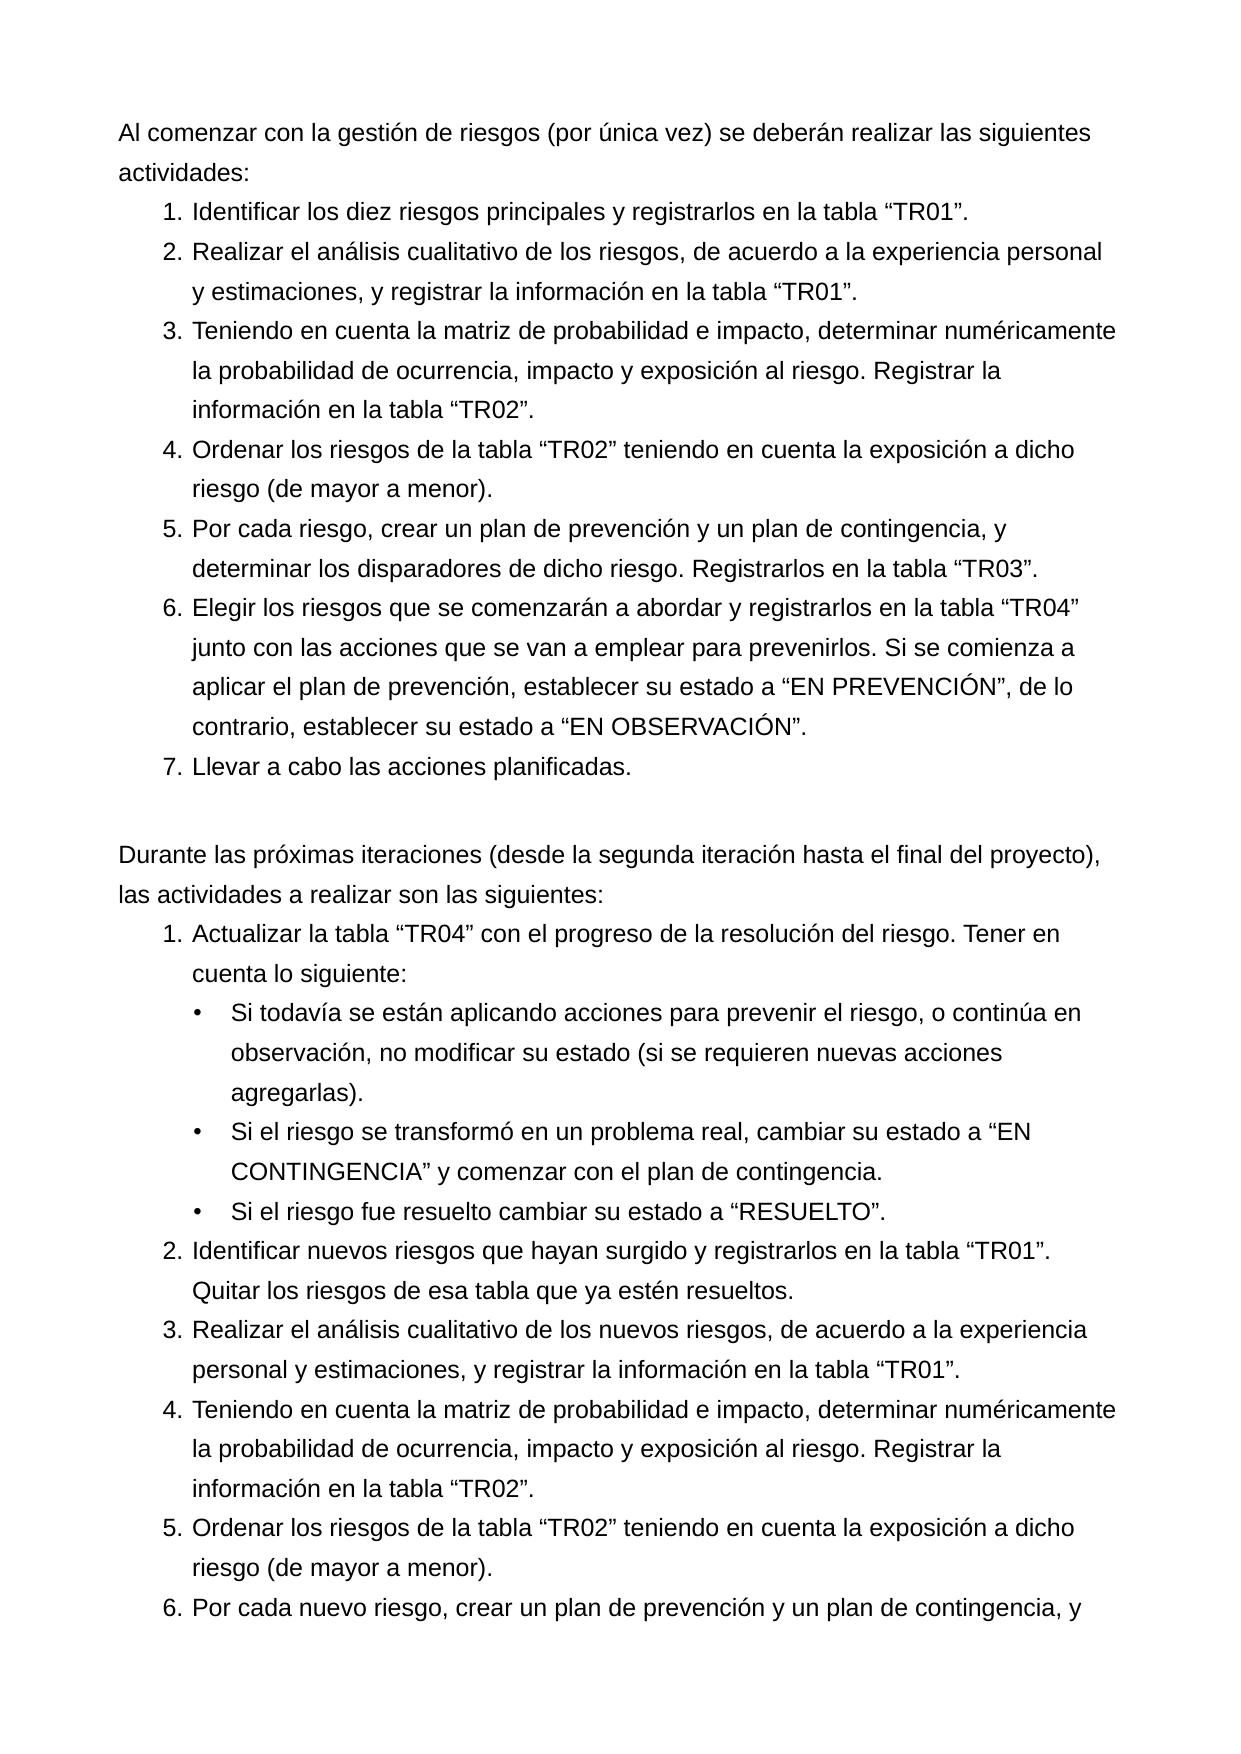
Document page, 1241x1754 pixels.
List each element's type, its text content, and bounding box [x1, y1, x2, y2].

list Teniendo en cuenta la matriz de probabilidad e impacto, determinar numéricamente la probabilidad de ocurrencia, impacto y exposición al riesgo. Registrar la información en la tabla “TR02”. [162, 1395, 1122, 1503]
text Al comenzar con la gestión de riesgos (por única vez) se deberán realizar las siguientes actividades: [118, 118, 1122, 186]
list Ordenar los riesgos de la tabla “TR02” teniendo en cuenta la exposición a dicho riesgo (de mayor a menor). [162, 435, 1122, 503]
list Si el riesgo se transformó en un problema real, cambiar su estado a “EN CONTINGENCIA” y comenzar con el plan de contingencia. [193, 1117, 1122, 1186]
list Ordenar los riesgos de la tabla “TR02” teniendo en cuenta la exposición a dicho riesgo (de mayor a menor). [162, 1513, 1122, 1582]
list Realizar el análisis cualitativo de los nuevos riesgos, de acuerdo a la experiencia personal y estimaciones, y registrar la información en la tabla “TR01”. [162, 1316, 1122, 1384]
text Durante las próximas iteraciones (desde la segunda iteración hasta el final del proyecto), las actividades a realizar son las siguientes: [118, 840, 1122, 908]
list Llevar a cabo las acciones planificadas. [162, 751, 1122, 780]
list Actualizar la tabla “TR04” con el progreso de la resolución del riesgo. Tener en cuenta lo siguiente: [162, 919, 1122, 988]
list Si el riesgo fue resuelto cambiar su estado a “RESUELTO”. [193, 1197, 1122, 1225]
list Por cada riesgo, crear un plan de prevención y un plan de contingencia, y determinar los disparadores de dicho riesgo. Registrarlos en la tabla “TR03”. [162, 514, 1122, 582]
list Si todavía se están aplicando acciones para prevenir el riesgo, o continúa en observación, no modificar su estado (si se requieren nuevas acciones agregarlas). [193, 998, 1122, 1106]
list Elegir los riesgos que se comenzarán a abordar y registrarlos en la tabla “TR04” junto con las acciones que se van a emplear para prevenirlos. Si se comienza a aplicar el plan de prevención, establecer su estado a “EN PREVENCIÓN”, de lo contrario, establecer su estado a “EN OBSERVACIÓN”. [162, 593, 1122, 741]
list Realizar el análisis cualitativo de los riesgos, de acuerdo a la experiencia personal y estimaciones, y registrar la información en la tabla “TR01”. [162, 237, 1122, 305]
list Identificar nuevos riesgos que hayan surgido y registrarlos en la tabla “TR01”. Quitar los riesgos de esa tabla que ya estén resueltos. [162, 1236, 1122, 1305]
list Por cada nuevo riesgo, crear un plan de prevención y un plan de contingencia, y [162, 1593, 1122, 1621]
list Identificar los diez riesgos principales y registrarlos en la tabla “TR01”. [162, 197, 1122, 226]
list Teniendo en cuenta la matriz de probabilidad e impacto, determinar numéricamente la probabilidad de ocurrencia, impacto y exposición al riesgo. Registrar la información en la tabla “TR02”. [162, 316, 1122, 424]
